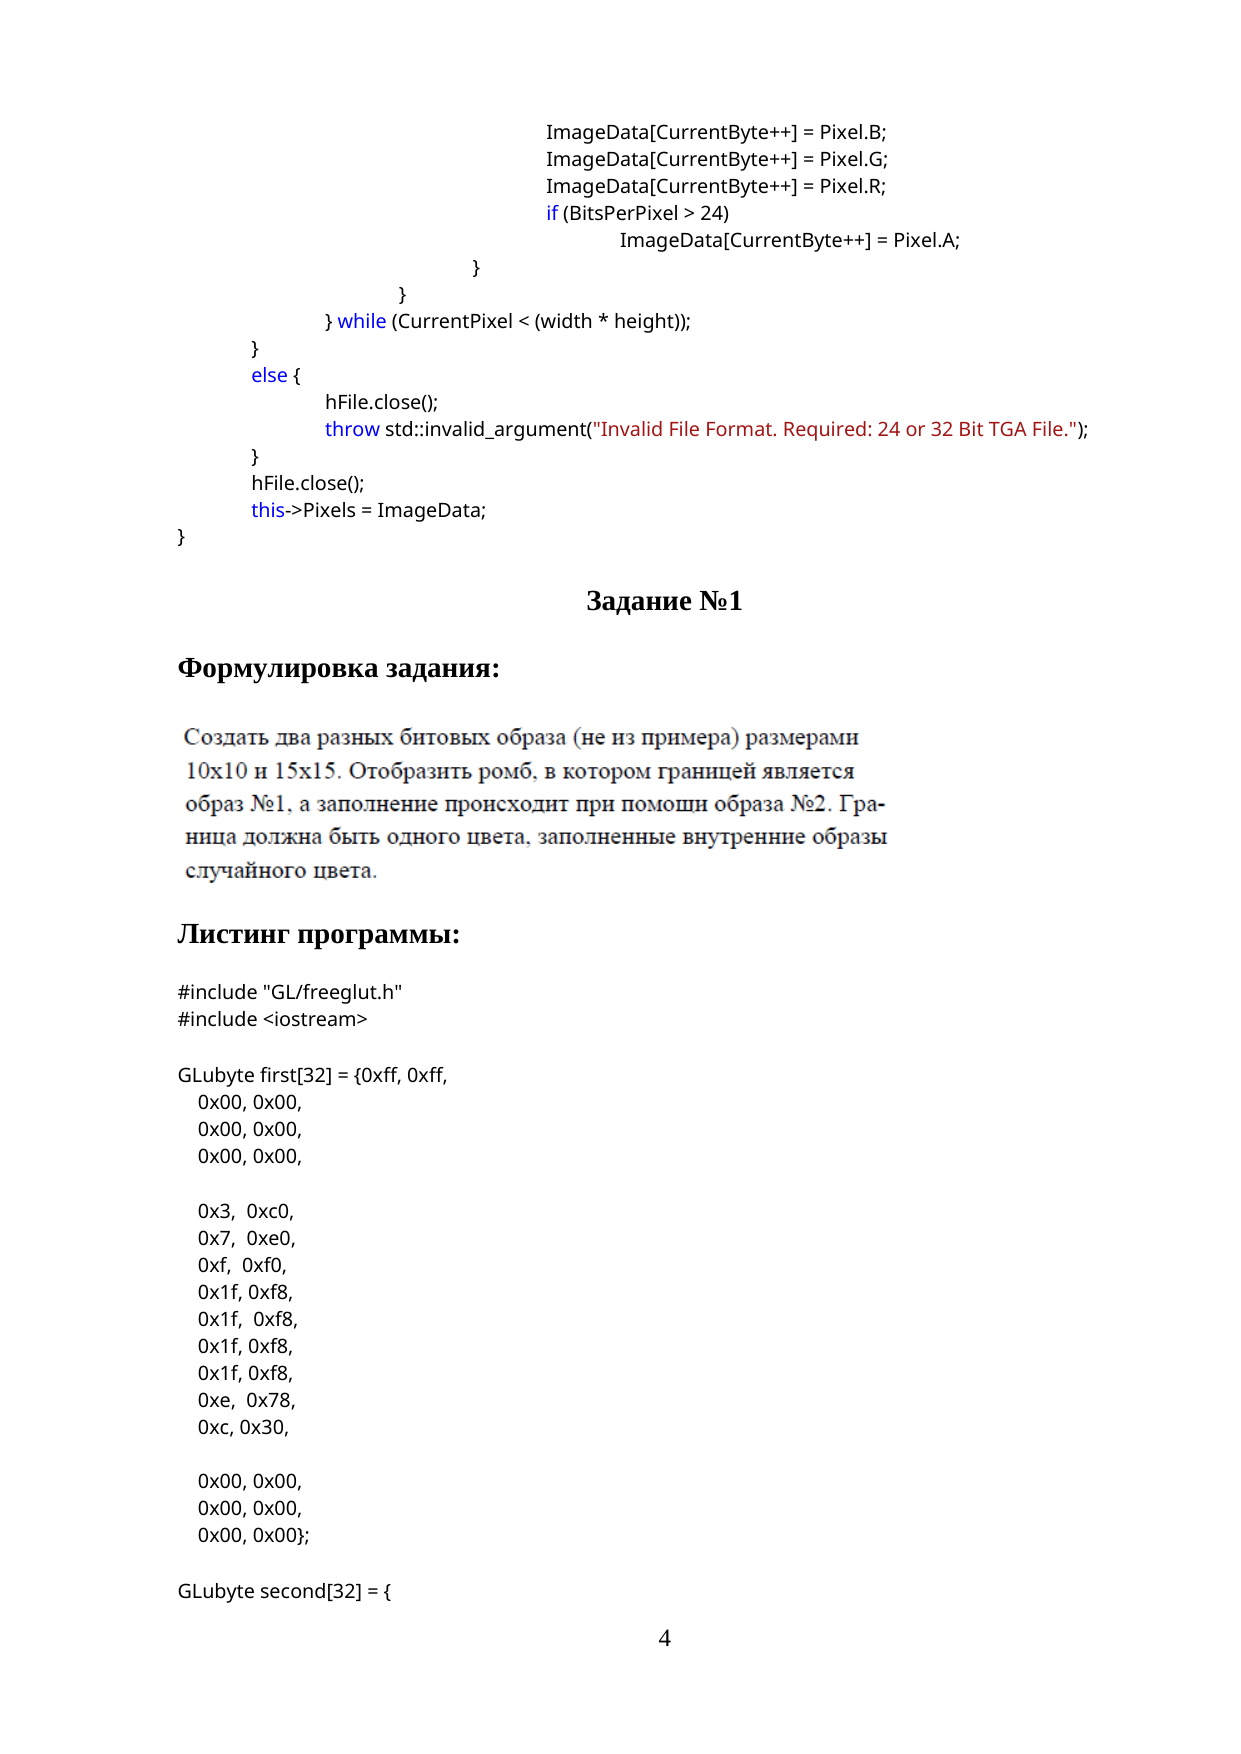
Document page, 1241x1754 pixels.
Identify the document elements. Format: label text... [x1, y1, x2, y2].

text if (BitsPerPixel > 24) [177, 199, 1152, 226]
text 0xc, 0x30, [177, 1413, 1152, 1441]
text this->Pixels = ImageData; [177, 496, 1152, 523]
text 0x00, 0x00, [177, 1142, 1152, 1169]
text ImageData[CurrentByte++] = Pixel.G; [177, 145, 1152, 172]
text Задание №1 [177, 583, 1152, 617]
text 0x1f, 0xf8, [177, 1279, 1152, 1306]
text } [177, 442, 1152, 469]
text hFile.close(); [177, 469, 1152, 496]
text 0x1f, 0xf8, [177, 1306, 1152, 1333]
text GLubyte first[32] = {0xff, 0xff, [177, 1061, 1152, 1088]
text 0x7, 0xe0, [177, 1225, 1152, 1252]
text 0x1f, 0xf8, [177, 1359, 1152, 1387]
text ImageData[CurrentByte++] = Pixel.A; [177, 226, 1152, 253]
text 0x00, 0x00, [177, 1467, 1152, 1494]
text ImageData[CurrentByte++] = Pixel.R; [177, 172, 1152, 199]
text throw std::invalid_argument("Invalid File Format. Required: 24 or 32 Bit TGA File."); [177, 415, 1152, 442]
text 0x00, 0x00}; [177, 1521, 1152, 1548]
picture [177, 717, 894, 883]
text hFile.close(); [177, 388, 1152, 415]
text ImageData[CurrentByte++] = Pixel.B; [177, 118, 1152, 145]
text Формулировка задания: [177, 650, 1152, 684]
text } [177, 280, 1152, 307]
text else { [177, 361, 1152, 388]
text } while (CurrentPixel < (width * height)); [177, 307, 1152, 334]
text 0x00, 0x00, [177, 1115, 1152, 1142]
text 0x3, 0xc0, [177, 1198, 1152, 1225]
text #include <iostream> [177, 1005, 1152, 1032]
text } [177, 334, 1152, 361]
text GLubyte second[32] = { [177, 1577, 1152, 1604]
text 0xe, 0x78, [177, 1387, 1152, 1413]
text } [177, 253, 1152, 280]
text 0xf, 0xf0, [177, 1252, 1152, 1279]
text #include "GL/freeglut.h" [177, 978, 1152, 1005]
text } [177, 523, 1152, 550]
text Листинг программы: [177, 916, 1152, 949]
text 0x00, 0x00, [177, 1494, 1152, 1521]
text 0x1f, 0xf8, [177, 1333, 1152, 1359]
text 0x00, 0x00, [177, 1088, 1152, 1115]
